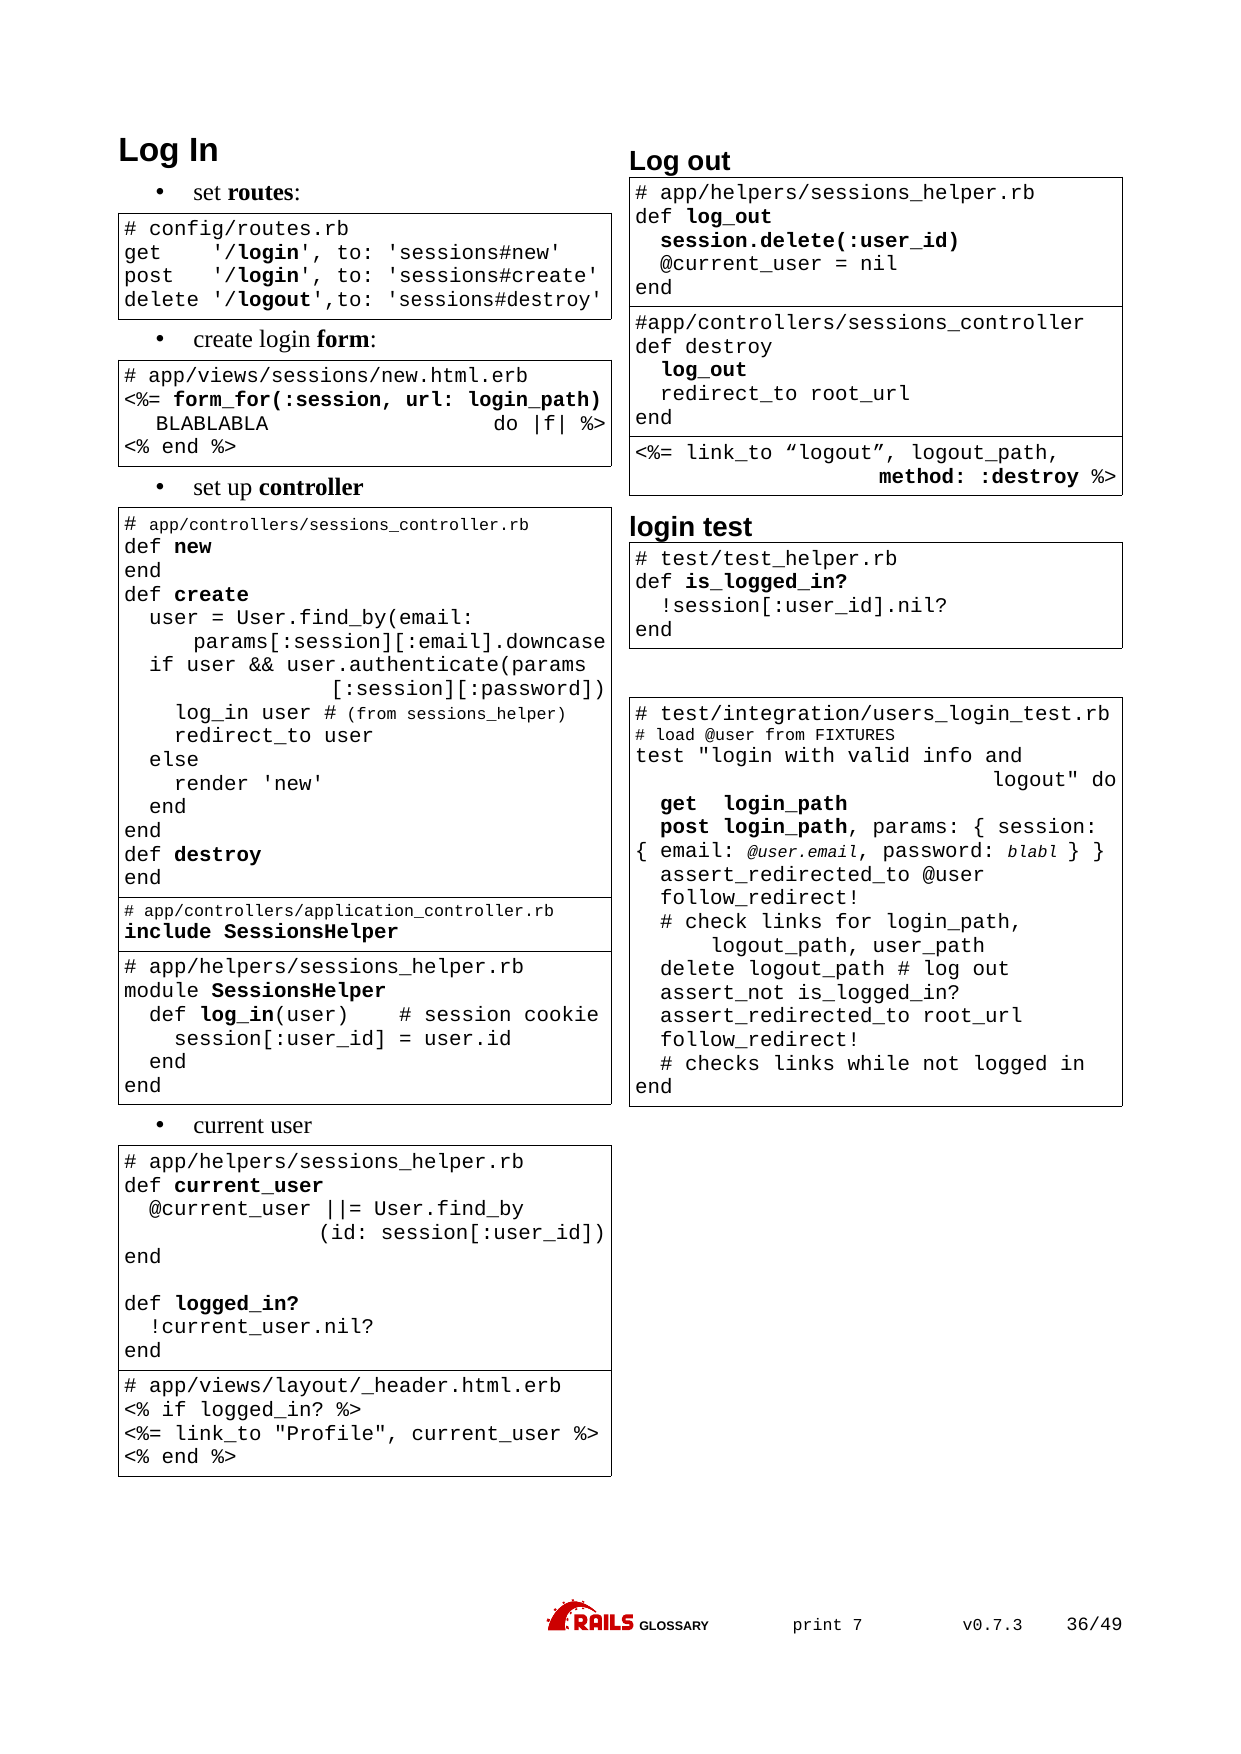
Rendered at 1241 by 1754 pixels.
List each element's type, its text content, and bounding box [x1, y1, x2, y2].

table_header # app/helpers/sessions_helper.rb def current_user @current_user ||= User.find_by (id: session[:user_id]) end def logged_in? !current_user.nil? end [119, 1146, 611, 1369]
table_header # test/integration/users_login_test.rb # load @user from FIXTURES test "login with valid info and logout" do get login_path post login_path, params: { session: { email: @user.email, password: blabl } } assert_redirected_to @user follow_redirect! # check links for login_path, logout_path, user_path delete logout_path # log out assert_not is_logged_in? assert_redirected_to root_url follow_redirect! # checks links while not logged in end [630, 698, 1122, 1106]
table_cell # app/controllers/application_controller.rb include SessionsHelper [119, 898, 611, 951]
list set routes: [156, 177, 611, 206]
list create login form: [156, 324, 611, 353]
list current user [156, 1110, 611, 1139]
subtitle Log out [629, 145, 1122, 177]
table_cell # app/helpers/sessions_helper.rb module SessionsHelper def log_in(user) # session cookie session[:user_id] = user.id end end [119, 952, 611, 1104]
table_header # app/controllers/sessions_controller.rb def new end def create user = User.find_by(email: params[:session][:email].downcase if user && user.authenticate(params [:session][:password]) log_in user # (from sessions_helper) redirect_to user else render 'new' end end def destroy end [119, 508, 611, 897]
subtitle login test [629, 510, 1122, 542]
table_header # app/helpers/sessions_helper.rb def log_out session.delete(:user_id) @current_user = nil end [630, 178, 1122, 306]
subtitle Log In [118, 130, 611, 168]
table_header # test/test_helper.rb def is_logged_in? !session[:user_id].nil? end [630, 543, 1122, 648]
table_header # app/views/sessions/new.html.erb <%= form_for(:session, url: login_path) BLABLABLA do |f| %> <% end %> [119, 361, 611, 466]
table_header # config/routes.rb get '/login', to: 'sessions#new' post '/login', to: 'sessions#create' delete '/logout',to: 'sessions#destroy' [119, 214, 611, 318]
table_cell # app/views/layout/_header.html.erb <% if logged_in? %> <%= link_to "Profile", current_user %> <% end %> [119, 1371, 611, 1476]
list set up controller [156, 472, 611, 501]
table_cell #app/controllers/sessions_controller def destroy log_out redirect_to root_url end [630, 307, 1122, 436]
table_cell <%= link_to “logout”, logout_path, method: :destroy %> [630, 437, 1122, 495]
